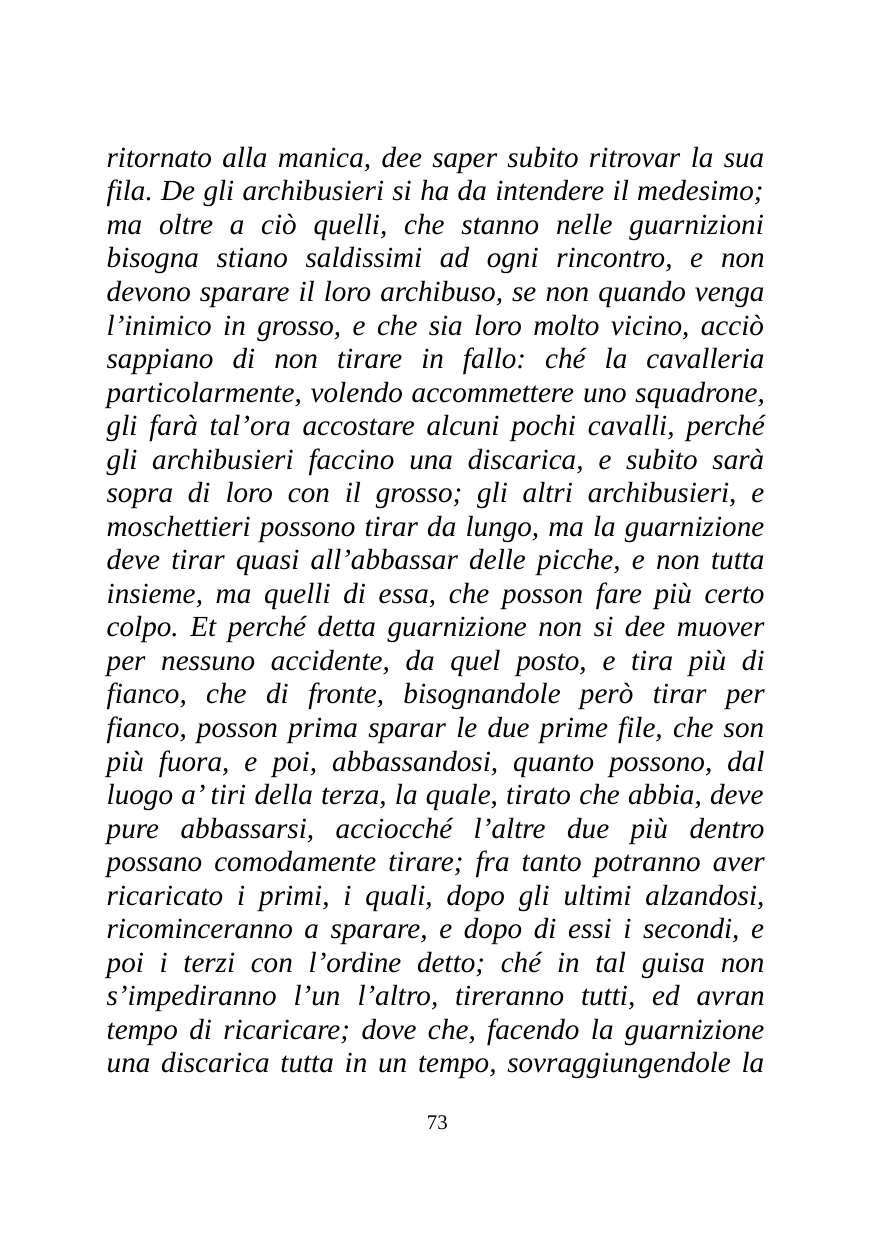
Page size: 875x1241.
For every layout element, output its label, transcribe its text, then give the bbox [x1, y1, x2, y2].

text ritornato alla manica, dee saper subito ritrovar la sua fila. De gli archibusieri si ha da intendere il medesimo; ma oltre a ciò quelli, che stanno nelle guarnizioni bisogna stiano saldissimi ad ogni rincontro, e non devono sparare il loro archibuso, se non quando venga l’inimico in grosso, e che sia loro molto vicino, acciò sappiano di non tirare in fallo: ché la cavalleria particolarmente, volendo accommettere uno squadrone, gli farà tal’ora accostare alcuni pochi cavalli, perché gli archibusieri faccino una discarica, e subito sarà sopra di loro con il grosso; gli altri archibusieri, e moschettieri possono tirar da lungo, ma la guarnizione deve tirar quasi all’abbassar delle picche, e non tutta insieme, ma quelli di essa, che posson fare più certo colpo. Et perché detta guarnizione non si dee muover per nessuno accidente, da quel posto, e tira più di fianco, che di fronte, bisognandole però tirar per fianco, posson prima sparar le due prime file, che son più fuora, e poi, abbassandosi, quanto possono, dal luogo a’ tiri della terza, la quale, tirato che abbia, deve pure abbassarsi, acciocché l’altre due più dentro possano comodamente tirare; fra tanto potranno aver ricaricato i primi, i quali, dopo gli ultimi alzandosi, ricominceranno a sparare, e dopo di essi i secondi, e poi i terzi con l’ordine detto; ché in tal guisa non s’impediranno l’un l’altro, tireranno tutti, ed avran tempo di ricaricare; dove che, facendo la guarnizione una discarica tutta in un tempo, sovraggiungendole la [106, 140, 768, 1079]
